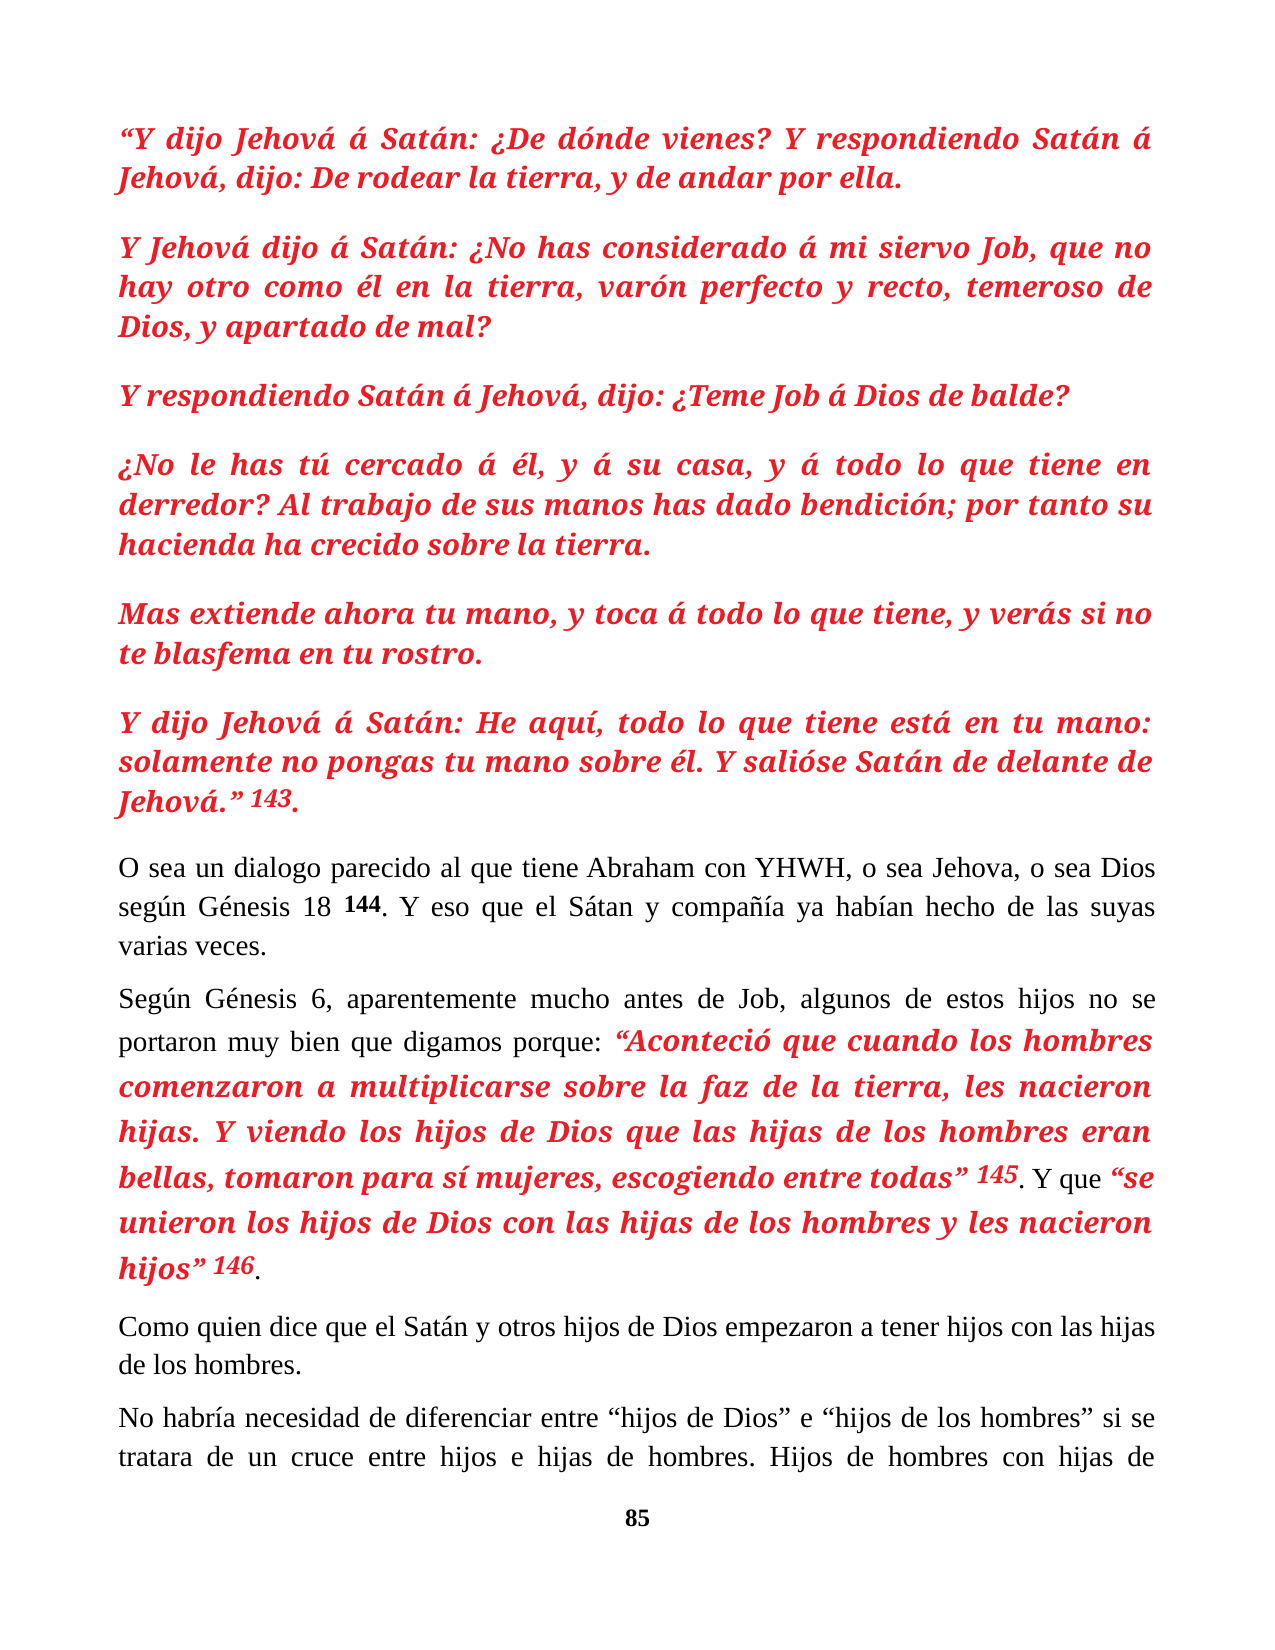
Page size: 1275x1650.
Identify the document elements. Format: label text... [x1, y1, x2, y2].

text No habría necesidad de diferenciar entre “hijos de Dios” e “hijos de los hombres” si se tratara de un cruce entre hijos e hijas de hombres. Hijos de hombres con hijas de [118, 1400, 1157, 1472]
text O sea un dialogo parecido al que tiene Abraham con YHWH, o sea Jehova, o sea Dios según Génesis 18 . Y eso que el Sátan y compañía ya habían hecho de las suyas varias veces. [118, 851, 1157, 961]
text Y dijo Jehová á Satán: He aquí, todo lo que tiene está en tu mano: solamente no pongas tu mano sobre él. Y salióse Satán de delante de Jehová.” . [118, 702, 1157, 821]
text Mas extiende ahora tu mano, y toca á todo lo que tiene, y verás si no te blasfema en tu rostro. [118, 593, 1157, 673]
text “Y dijo Jehová á Satán: ¿De dónde vienes? Y respondiendo Satán á Jehová, dijo: De rodear la tierra, y de andar por ella. [118, 118, 1157, 197]
text ¿No le has tú cercado á él, y á su casa, y á todo lo que tiene en derredor? Al trabajo de sus manos has dado bendición; por tanto su hacienda ha crecido sobre la tierra. [118, 445, 1157, 564]
text Según Génesis 6, aparentemente mucho antes de Job, algunos de estos hijos no se portaron muy bien que digamos porque: “Aconteció que cuando los hombres comenzaron a multiplicarse sobre la faz de la tierra, les nacieron hijas. Y viendo los hijos de Dios que las hijas de los hombres eran bellas, tomaron para sí mujeres, escogiendo entre todas” . Y que “se unieron los hijos de Dios con las hijas de los hombres y les nacieron hijos” . [118, 981, 1157, 1288]
text Y Jehová dijo á Satán: ¿No has considerado á mi siervo Job, que no hay otro como él en la tierra, varón perfecto y recto, temeroso de Dios, y apartado de mal? [118, 227, 1157, 346]
text Como quien dice que el Satán y otros hijos de Dios empezaron a tener hijos con las hijas de los hombres. [118, 1309, 1157, 1381]
text Y respondiendo Satán á Jehová, dijo: ¿Teme Job á Dios de balde? [118, 376, 1157, 415]
